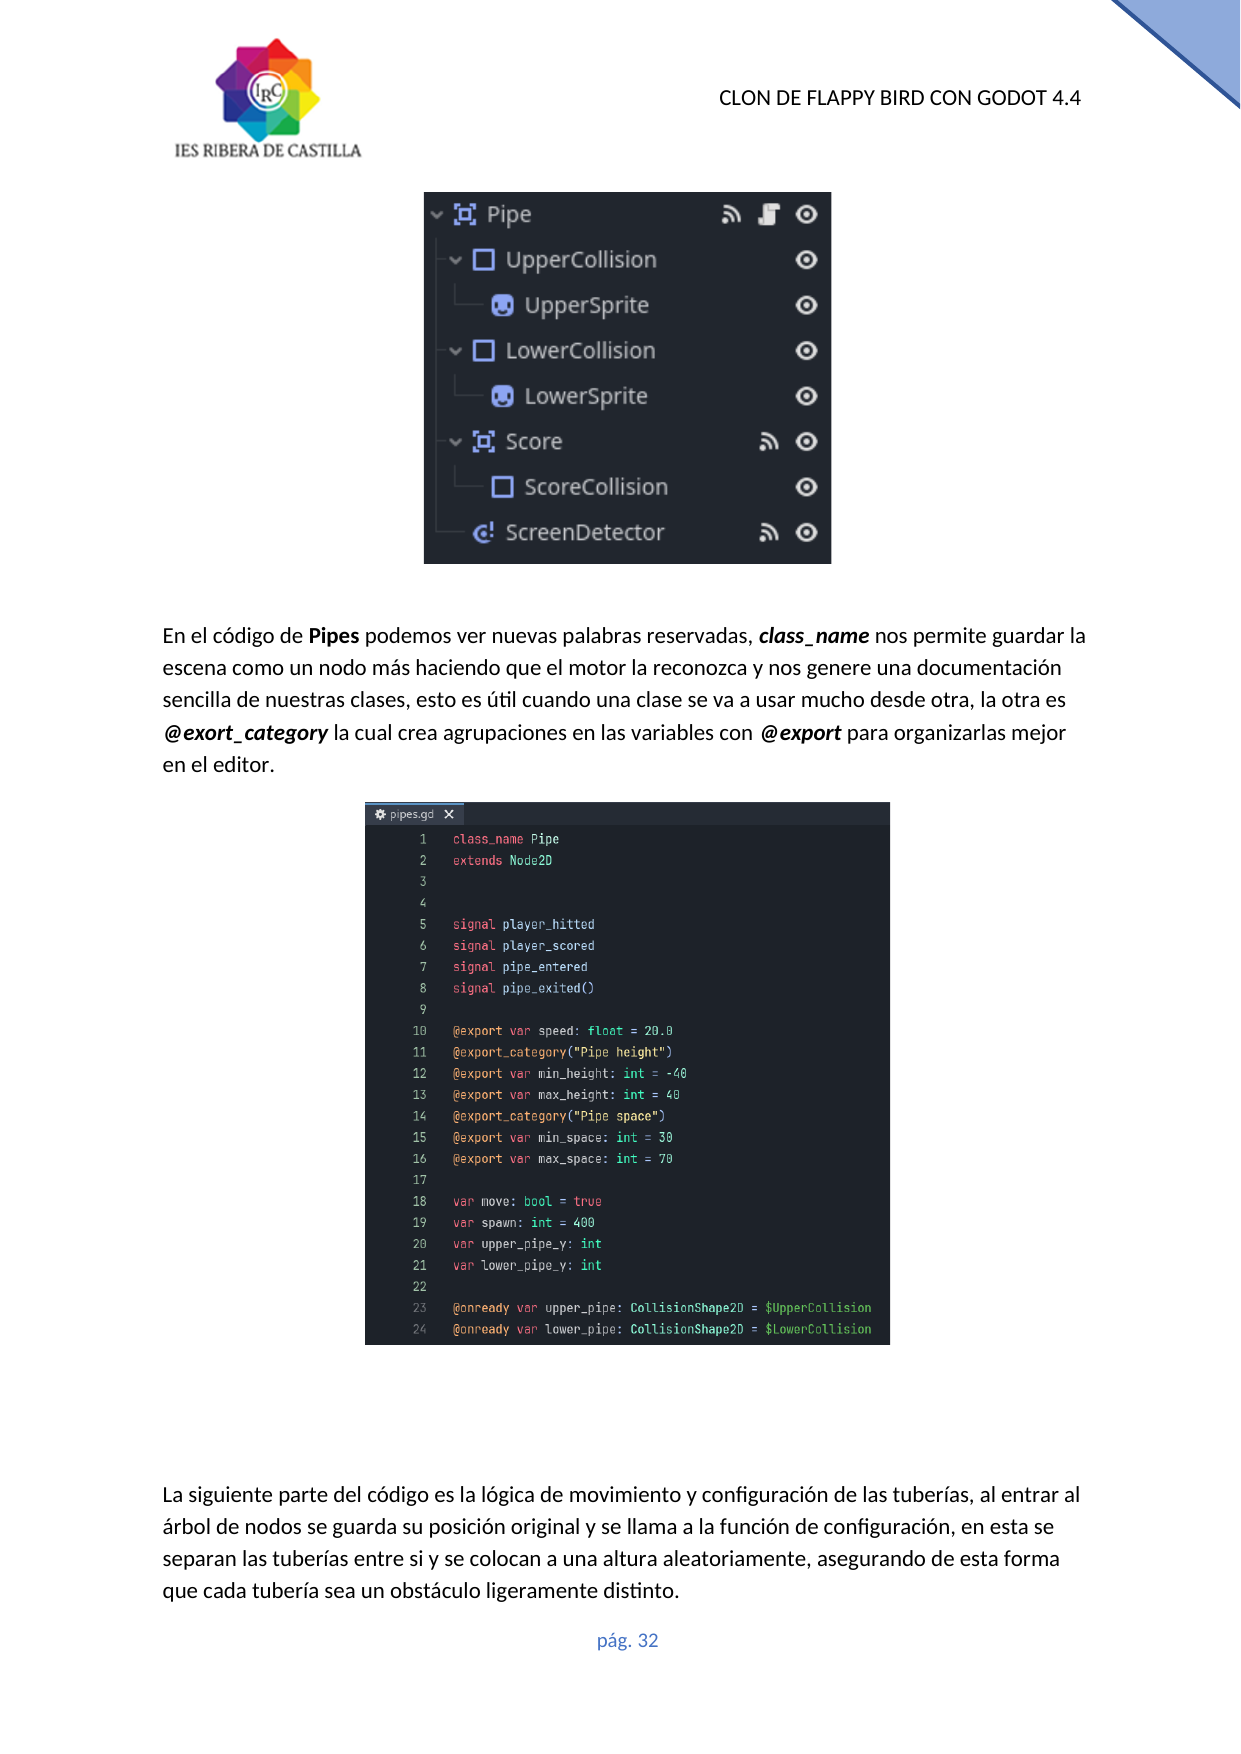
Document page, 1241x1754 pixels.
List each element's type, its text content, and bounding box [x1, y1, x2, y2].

picture [423, 192, 832, 564]
picture [173, 29, 366, 164]
picture [365, 802, 891, 1345]
text En el código de Pipes podemos ver nuevas palabras reservadas, class_name nos permite guardar la escena como un nodo más haciendo que el motor la reconozca y nos genere una documentación sencilla de nuestras clases, esto es útil cuando una clase se va a usar mucho desde otra, la otra es @exort_category la cual crea agrupaciones en las variables con @export para organizarlas mejor en el editor. [162, 621, 1093, 778]
text La siguiente parte del código es la lógica de movimiento y configuración de las tuberías, al entrar al árbol de nodos se guarda su posición original y se llama a la función de configuración, en esta se separan las tuberías entre si y se colocan a una altura aleatoriamente, asegurando de esta forma que cada tubería sea un obstáculo ligeramente distinto. [162, 1480, 1093, 1604]
